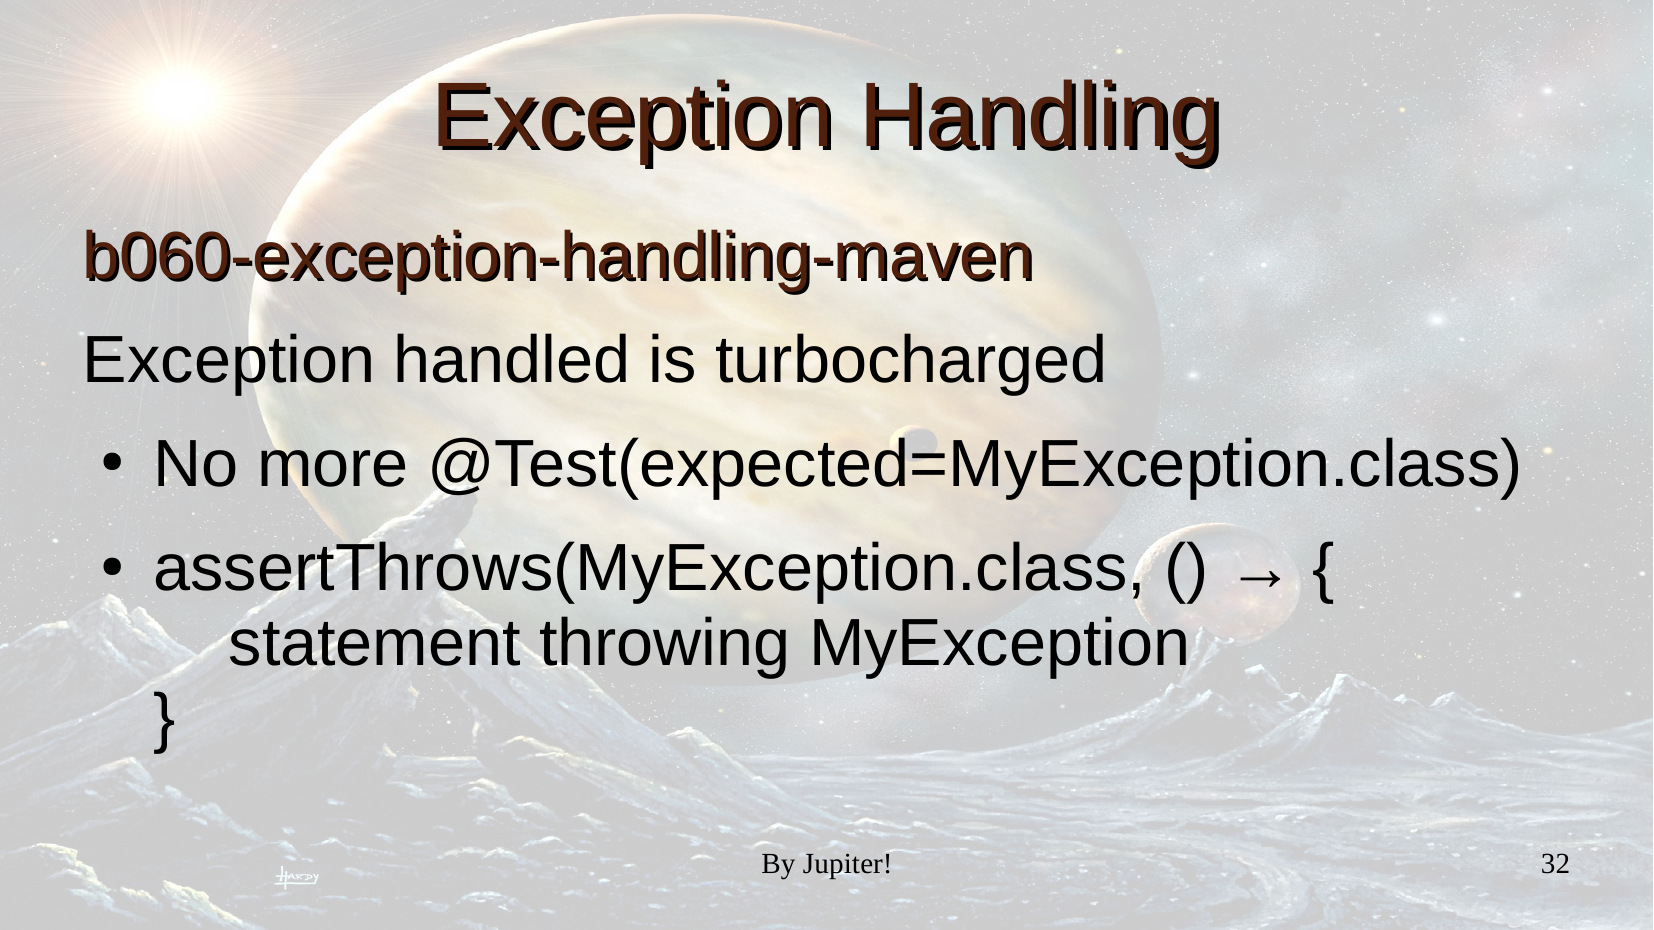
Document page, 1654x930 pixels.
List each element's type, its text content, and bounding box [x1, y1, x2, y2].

list b060-exception-handling-maven Exception handled is turbocharged No more @Test(expected=MyException.class) assertThrows(MyException.class, () → { statement throwing MyException } [82, 217, 1571, 757]
title Exception Handling [82, 37, 1571, 193]
